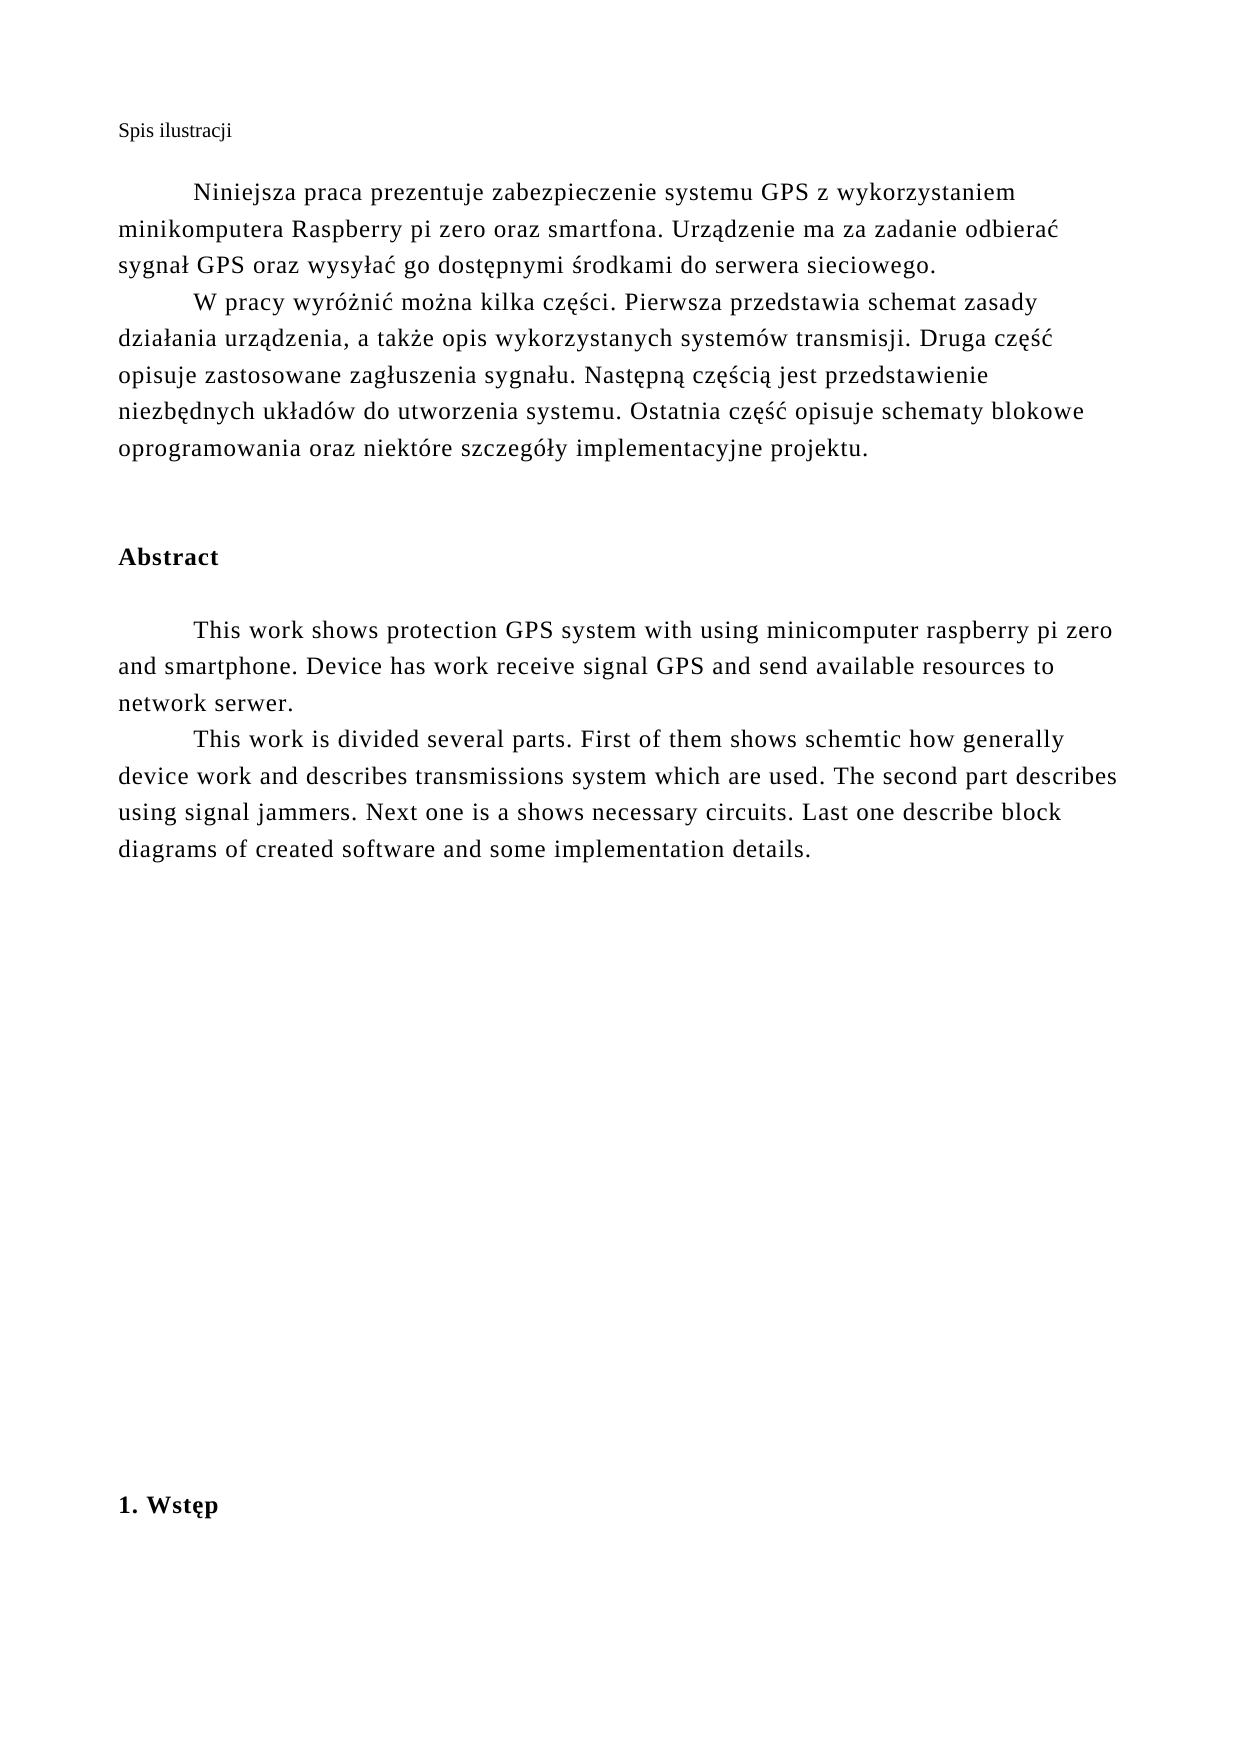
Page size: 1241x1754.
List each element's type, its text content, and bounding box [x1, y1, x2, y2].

text This work shows protection GPS system with using minicomputer raspberry pi zero and smartphone. Device has work receive signal GPS and send available resources to network serwer. [118, 609, 1122, 718]
text 1. Wstęp [118, 1484, 1122, 1521]
text This work is divided several parts. First of them shows schemtic how generally device work and describes transmissions system which are used. The second part describes using signal jammers. Next one is a shows necessary circuits. Last one describe block diagrams of created software and some implementation details. [118, 718, 1122, 864]
text W pracy wyróżnić można kilka części. Pierwsza przedstawia schemat zasady działania urządzenia, a także opis wykorzystanych systemów transmisji. Druga część opisuje zastosowane zagłuszenia sygnału. Następną częścią jest przedstawienie niezbędnych układów do utworzenia systemu. Ostatnia część opisuje schematy blokowe oprogramowania oraz niektóre szczegóły implementacyjne projektu. Abstract [118, 281, 1122, 573]
text Niniejsza praca prezentuje zabezpieczenie systemu GPS z wykorzystaniem minikomputera Raspberry pi zero oraz smartfona. Urządzenie ma za zadanie odbierać sygnał GPS oraz wysyłać go dostępnymi środkami do serwera sieciowego. [118, 172, 1122, 281]
